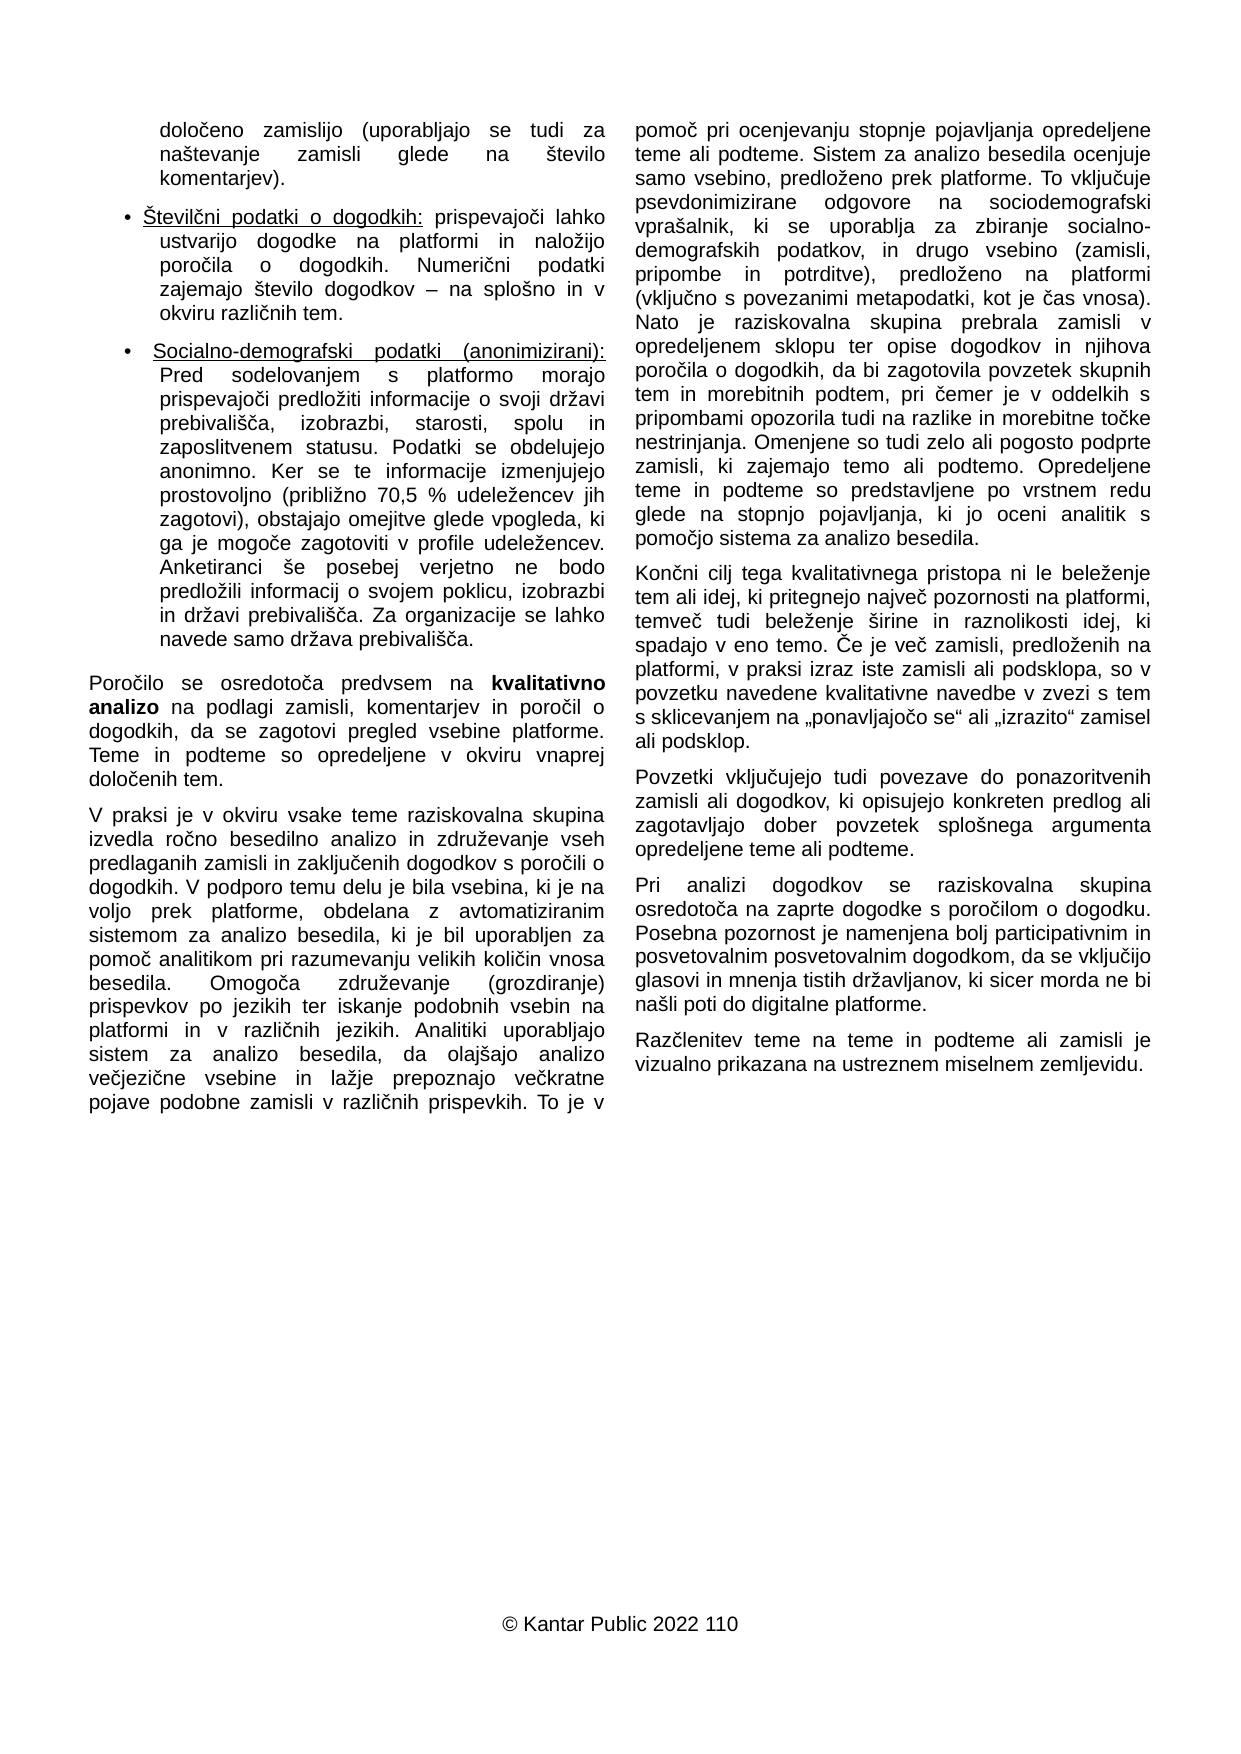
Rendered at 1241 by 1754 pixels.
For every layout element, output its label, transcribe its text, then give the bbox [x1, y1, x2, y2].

text Razčlenitev teme na teme in podteme ali zamisli je vizualno prikazana na ustreznem miselnem zemljevidu. [635, 1028, 1152, 1076]
text Končni cilj tega kvalitativnega pristopa ni le beleženje tem ali idej, ki pritegnejo največ pozornosti na platformi, temveč tudi beleženje širine in raznolikosti idej, ki spadajo v eno temo. Če je več zamisli, predloženih na platformi, v praksi izraz iste zamisli ali podsklopa, so v povzetku navedene kvalitativne navedbe v zvezi s tem s sklicevanjem na „ponavljajočo se“ ali „izrazito“ zamisel ali podsklop. [635, 561, 1152, 753]
text • Socialno-demografski podatki (anonimizirani): Pred sodelovanjem s platformo morajo prispevajoči predložiti informacije o svoji državi prebivališča, izobrazbi, starosti, spolu in zaposlitvenem statusu. Podatki se obdelujejo anonimno. Ker se te informacije izmenjujejo prostovoljno (približno 70,5 % udeležencev jih zagotovi), obstajajo omejitve glede vpogleda, ki ga je mogoče zagotoviti v profile udeležencev. Anketiranci še posebej verjetno ne bodo predložili informacij o svojem poklicu, izobrazbi in državi prebivališča. Za organizacije se lahko navede samo država prebivališča. [124, 339, 605, 650]
text določeno zamislijo (uporabljajo se tudi za naštevanje zamisli glede na število komentarjev). [124, 118, 605, 190]
text Pri analizi dogodkov se raziskovalna skupina osredotoča na zaprte dogodke s poročilom o dogodku. Posebna pozornost je namenjena bolj participativnim in posvetovalnim posvetovalnim dogodkom, da se vključijo glasovi in mnenja tistih državljanov, ki sicer morda ne bi našli poti do digitalne platforme. [635, 872, 1152, 1016]
text • Številčni podatki o dogodkih: prispevajoči lahko ustvarijo dogodke na platformi in naložijo poročila o dogodkih. Numerični podatki zajemajo število dogodkov – na splošno in v okviru različnih tem. [124, 204, 605, 324]
text Poročilo se osredotoča predvsem na kvalitativno analizo na podlagi zamisli, komentarjev in poročil o dogodkih, da se zagotovi pregled vsebine platforme. Teme in podteme so opredeljene v okviru vnaprej določenih tem. [88, 671, 605, 791]
text Povzetki vključujejo tudi povezave do ponazoritvenih zamisli ali dogodkov, ki opisujejo konkreten predlog ali zagotavljajo dober povzetek splošnega argumenta opredeljene teme ali podteme. [635, 765, 1152, 861]
text V praksi je v okviru vsake teme raziskovalna skupina izvedla ročno besedilno analizo in združevanje vseh predlaganih zamisli in zaključenih dogodkov s poročili o dogodkih. V podporo temu delu je bila vsebina, ki je na voljo prek platforme, obdelana z avtomatiziranim sistemom za analizo besedila, ki je bil uporabljen za pomoč analitikom pri razumevanju velikih količin vnosa besedila. Omogoča združevanje (grozdiranje) prispevkov po jezikih ter iskanje podobnih vsebin na platformi in v različnih jezikih. Analitiki uporabljajo sistem za analizo besedila, da olajšajo analizo večjezične vsebine in lažje prepoznajo večkratne pojave podobne zamisli v različnih prispevkih. To je v [88, 803, 605, 1114]
text pomoč pri ocenjevanju stopnje pojavljanja opredeljene teme ali podteme. Sistem za analizo besedila ocenjuje samo vsebino, predloženo prek platforme. To vključuje psevdonimizirane odgovore na sociodemografski vprašalnik, ki se uporablja za zbiranje socialno-demografskih podatkov, in drugo vsebino (zamisli, pripombe in potrditve), predloženo na platformi (vključno s povezanimi metapodatki, kot je čas vnosa). Nato je raziskovalna skupina prebrala zamisli v opredeljenem sklopu ter opise dogodkov in njihova poročila o dogodkih, da bi zagotovila povzetek skupnih tem in morebitnih podtem, pri čemer je v oddelkih s pripombami opozorila tudi na razlike in morebitne točke nestrinjanja. Omenjene so tudi zelo ali pogosto podprte zamisli, ki zajemajo temo ali podtemo. Opredeljene teme in podteme so predstavljene po vrstnem redu glede na stopnjo pojavljanja, ki jo oceni analitik s pomočjo sistema za analizo besedila. [635, 118, 1152, 549]
